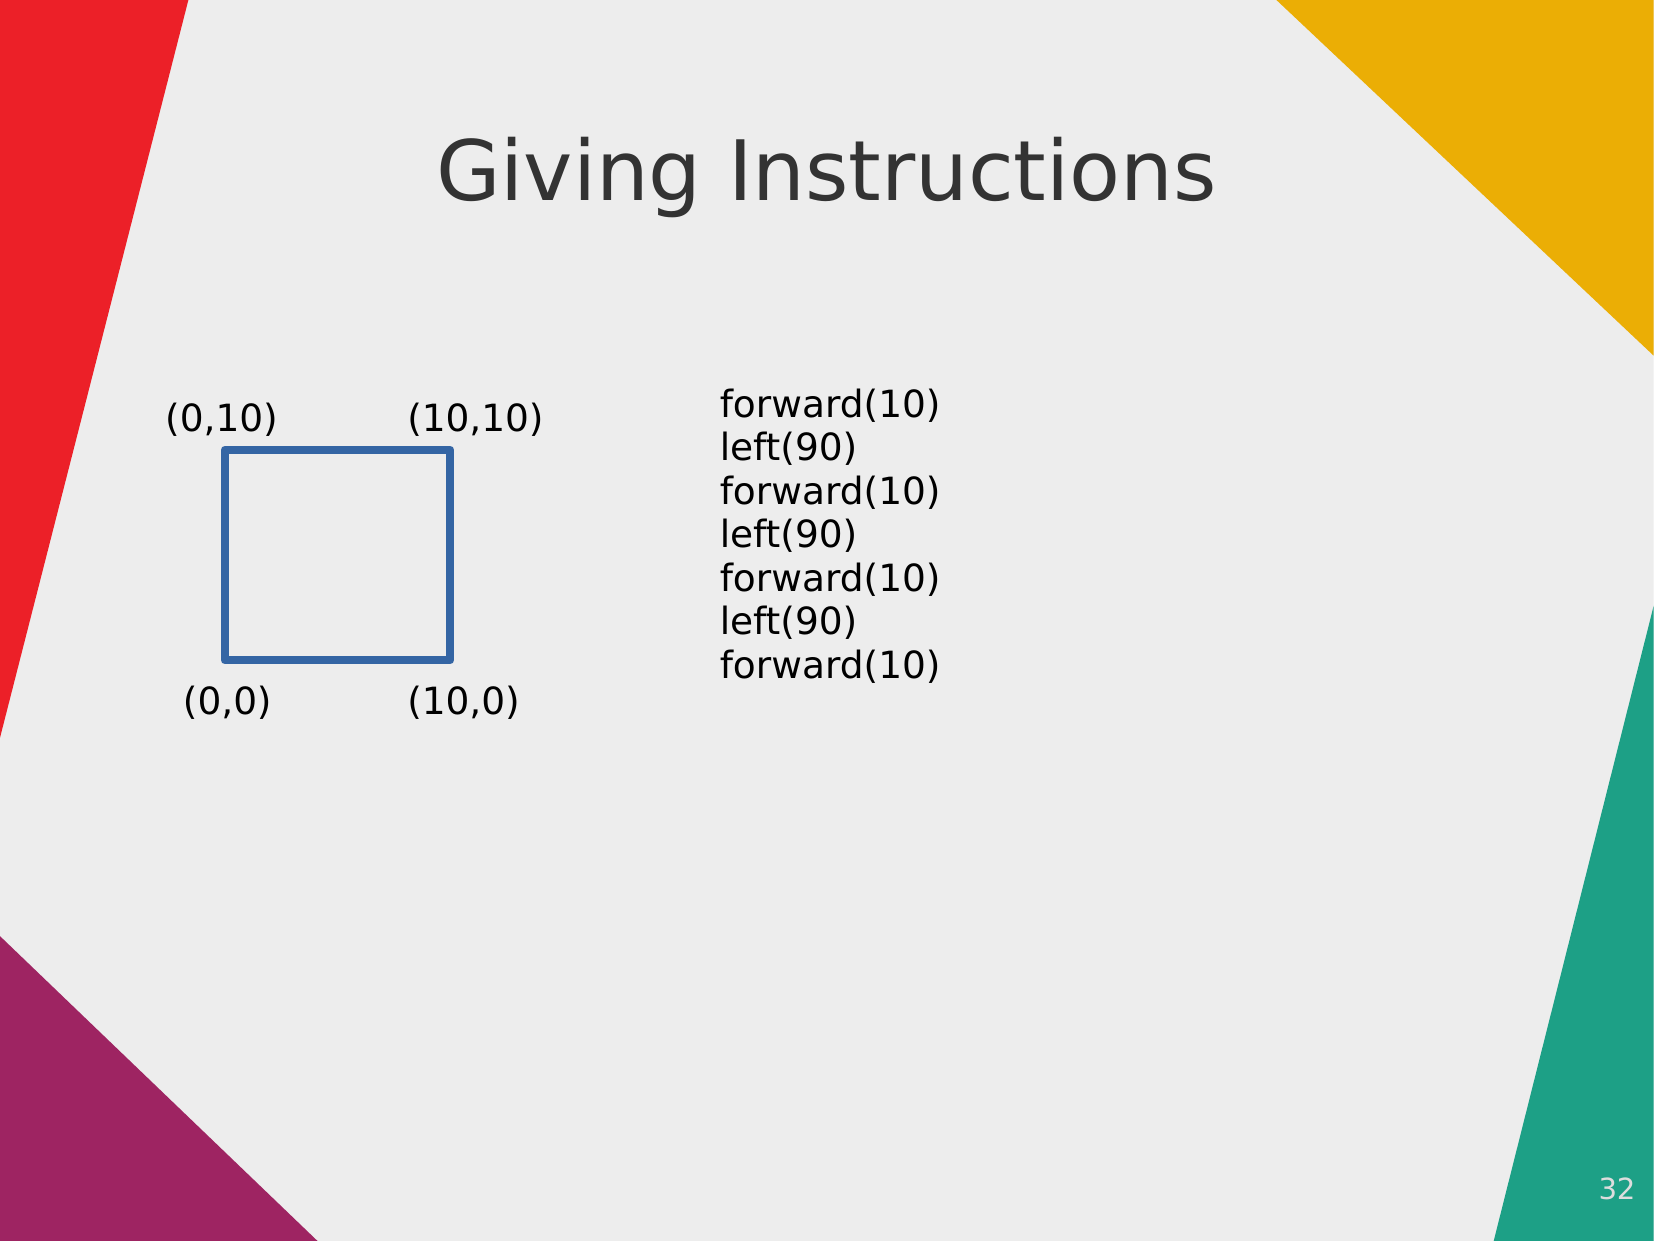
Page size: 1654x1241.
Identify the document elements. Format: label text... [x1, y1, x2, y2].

text_box (0,0) [168, 672, 289, 775]
text_box (10,10) [392, 388, 586, 491]
text_box (10,0) [392, 672, 541, 775]
title Giving Instructions [114, 73, 1539, 271]
text_box (0,10) [150, 388, 343, 491]
text_box forward(10) left(90) forward(10) left(90) forward(10) left(90) forward(10) [705, 375, 1306, 739]
